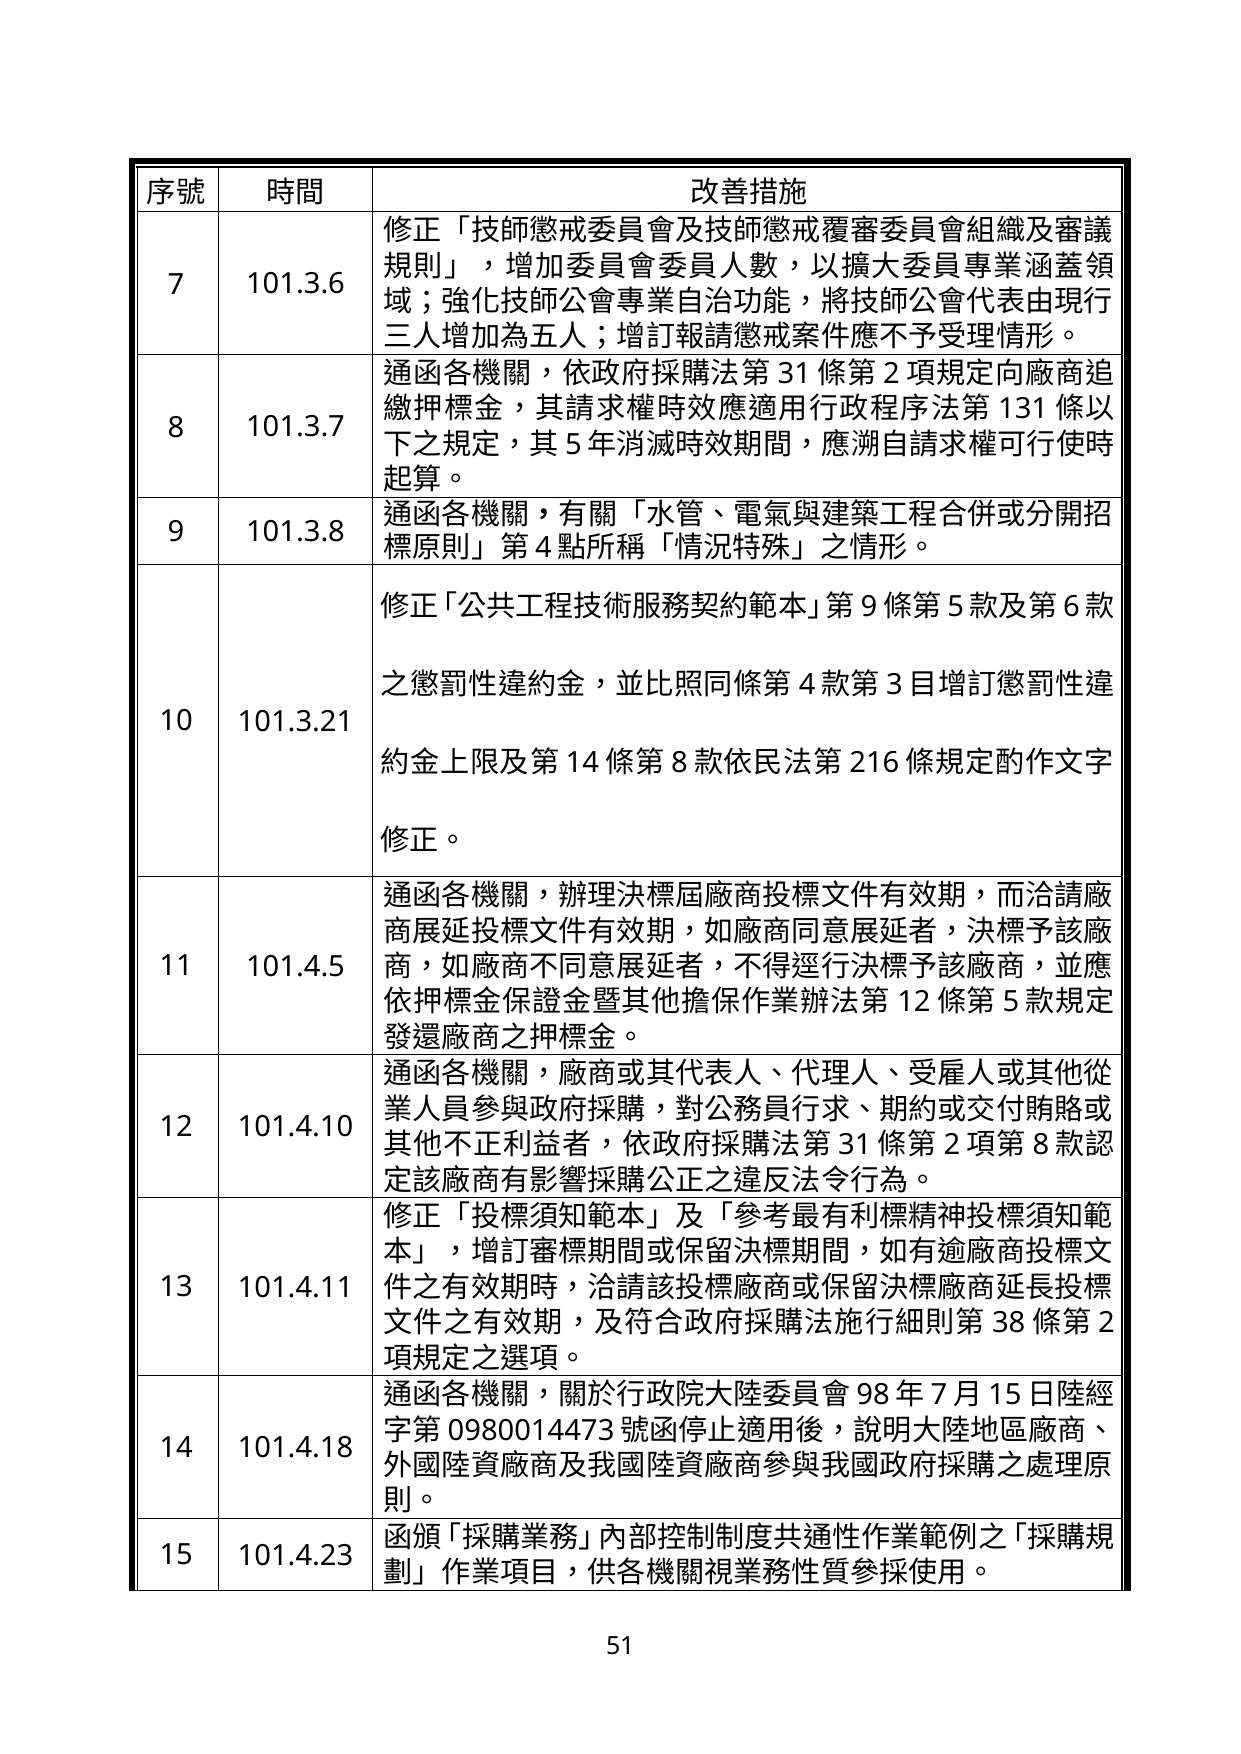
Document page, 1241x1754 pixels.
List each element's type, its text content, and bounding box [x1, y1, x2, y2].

table_cell 11 [138, 877, 218, 1054]
table_cell 101.4.11 [219, 1198, 372, 1375]
table_cell 14 [138, 1376, 218, 1518]
table_cell 通函各機關，關於行政院大陸委員會98年7月15日陸經字第0980014473號函停止適用後，說明大陸地區廠商、外國陸資廠商及我國陸資廠商參與我國政府採購之處理原則。 [373, 1376, 1121, 1518]
table_cell 9 [138, 498, 218, 564]
table_cell 10 [138, 565, 218, 876]
table_cell 函頒「採購業務」內部控制制度共通性作業範例之「採購規劃」作業項目，供各機關視業務性質參採使用。 [373, 1519, 1121, 1590]
table_header 改善措施 [373, 168, 1121, 211]
table_header 時間 [219, 168, 372, 211]
table_cell 101.3.21 [219, 565, 372, 876]
table_cell 修正「技師懲戒委員會及技師懲戒覆審委員會組織及審議規則」，增加委員會委員人數，以擴大委員專業涵蓋領域；強化技師公會專業自治功能，將技師公會代表由現行三人增加為五人；增訂報請懲戒案件應不予受理情形。 [373, 212, 1121, 354]
table_cell 13 [138, 1198, 218, 1375]
table_cell 101.4.23 [219, 1519, 372, 1590]
table_cell 101.3.8 [219, 498, 372, 564]
table_cell 8 [138, 355, 218, 497]
table_cell 15 [138, 1519, 218, 1590]
table_cell 101.3.6 [219, 212, 372, 354]
table_cell 通函各機關，有關「水管、電氣與建築工程合併或分開招標原則」第4點所稱「情況特殊」之情形。 [373, 498, 1121, 564]
table_cell 通函各機關，辦理決標屆廠商投標文件有效期，而洽請廠商展延投標文件有效期，如廠商同意展延者，決標予該廠商，如廠商不同意展延者，不得逕行決標予該廠商，並應依押標金保證金暨其他擔保作業辦法第12條第5款規定發還廠商之押標金。 [373, 877, 1121, 1054]
table_header 序號 [138, 168, 218, 211]
table_cell 101.4.18 [219, 1376, 372, 1518]
table_cell 修正「投標須知範本」及「參考最有利標精神投標須知範本」，增訂審標期間或保留決標期間，如有逾廠商投標文件之有效期時，洽請該投標廠商或保留決標廠商延長投標文件之有效期，及符合政府採購法施行細則第38條第2項規定之選項。 [373, 1198, 1121, 1375]
table_cell 101.4.5 [219, 877, 372, 1054]
table_cell 101.4.10 [219, 1055, 372, 1197]
table_cell 通函各機關，廠商或其代表人、代理人、受雇人或其他從業人員參與政府採購，對公務員行求、期約或交付賄賂或其他不正利益者，依政府採購法第31條第2項第8款認定該廠商有影響採購公正之違反法令行為。 [373, 1055, 1121, 1197]
table_cell 修正「公共工程技術服務契約範本」第9條第5款及第6款之懲罰性違約金，並比照同條第4款第3目增訂懲罰性違約金上限及第14條第8款依民法第216條規定酌作文字修正。 [373, 565, 1121, 876]
table_cell 7 [138, 212, 218, 354]
table_cell 12 [138, 1055, 218, 1197]
table_cell 101.3.7 [219, 355, 372, 497]
table_cell 通函各機關，依政府採購法第31條第2項規定向廠商追繳押標金，其請求權時效應適用行政程序法第131條以下之規定，其5年消滅時效期間，應溯自請求權可行使時起算。 [373, 355, 1121, 497]
